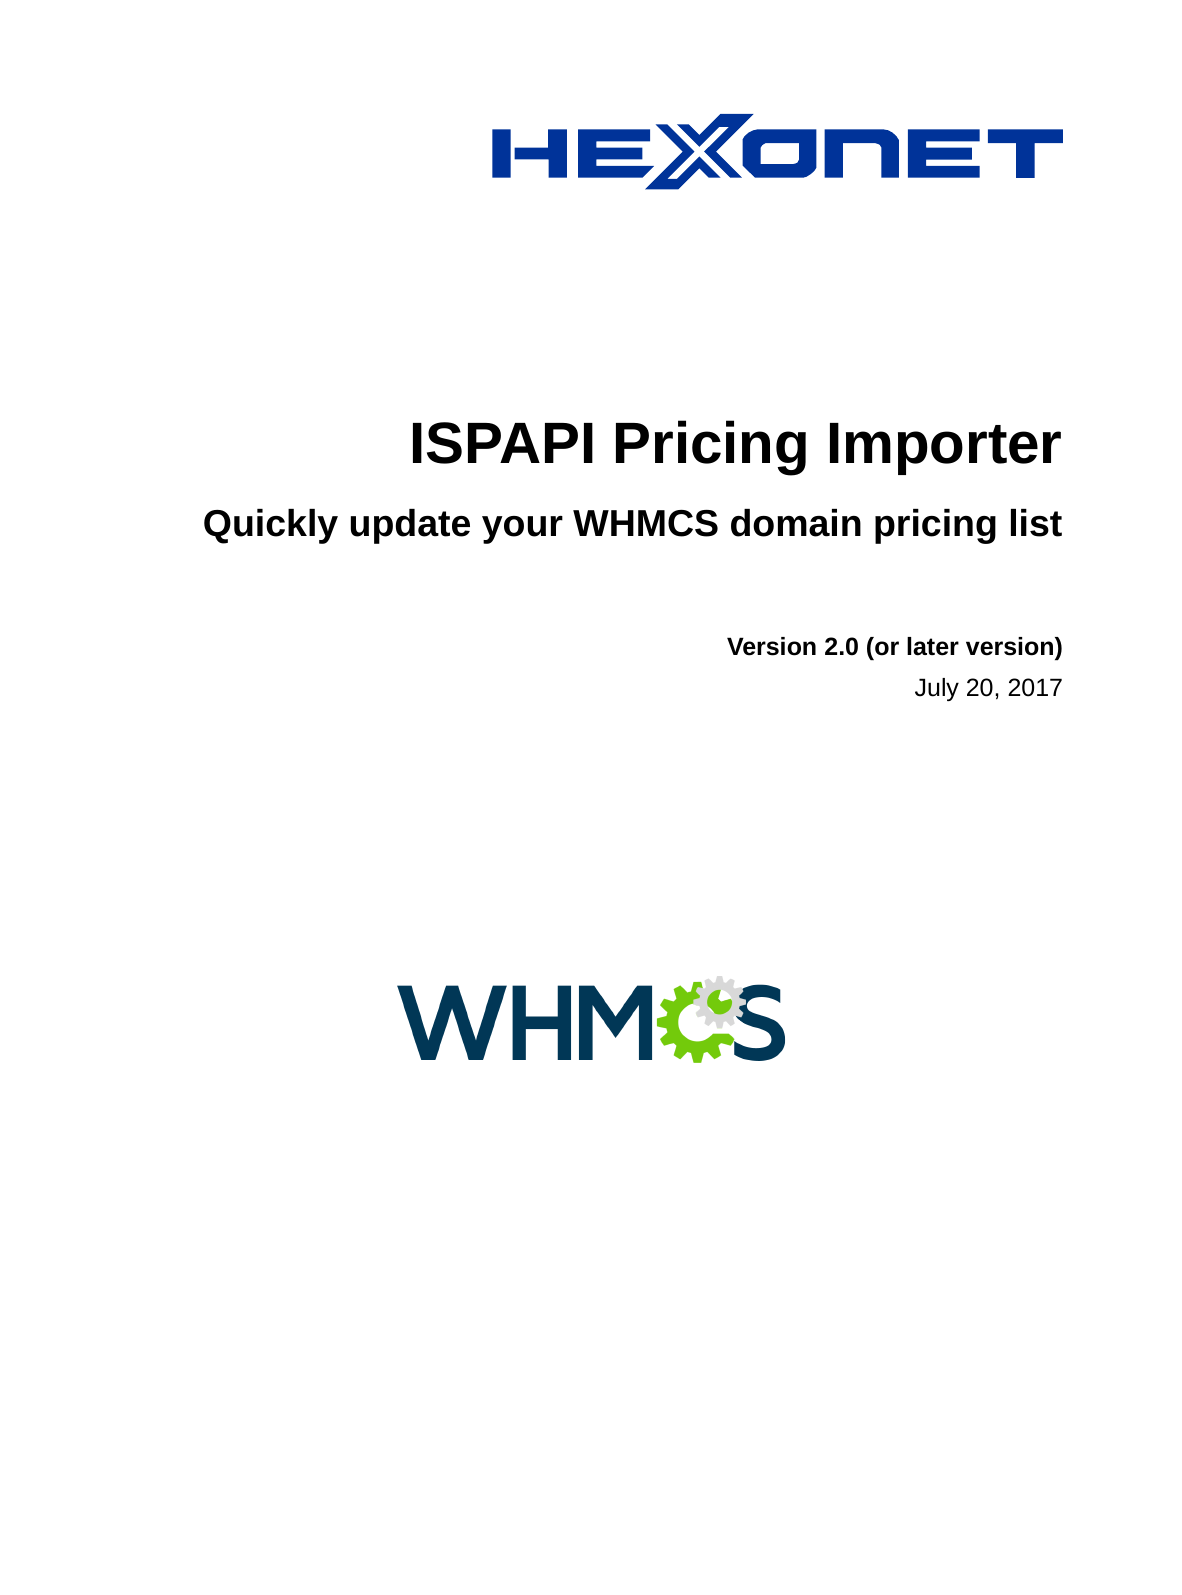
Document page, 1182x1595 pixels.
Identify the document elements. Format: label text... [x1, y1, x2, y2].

picture [394, 972, 788, 1068]
text Version 2.0 (or later version) [118, 632, 1063, 661]
text July 20, 2017 [118, 673, 1063, 702]
subtitle Quickly update your WHMCS domain pricing list [118, 501, 1063, 544]
title ISPAPI Pricing Importer [118, 409, 1063, 476]
